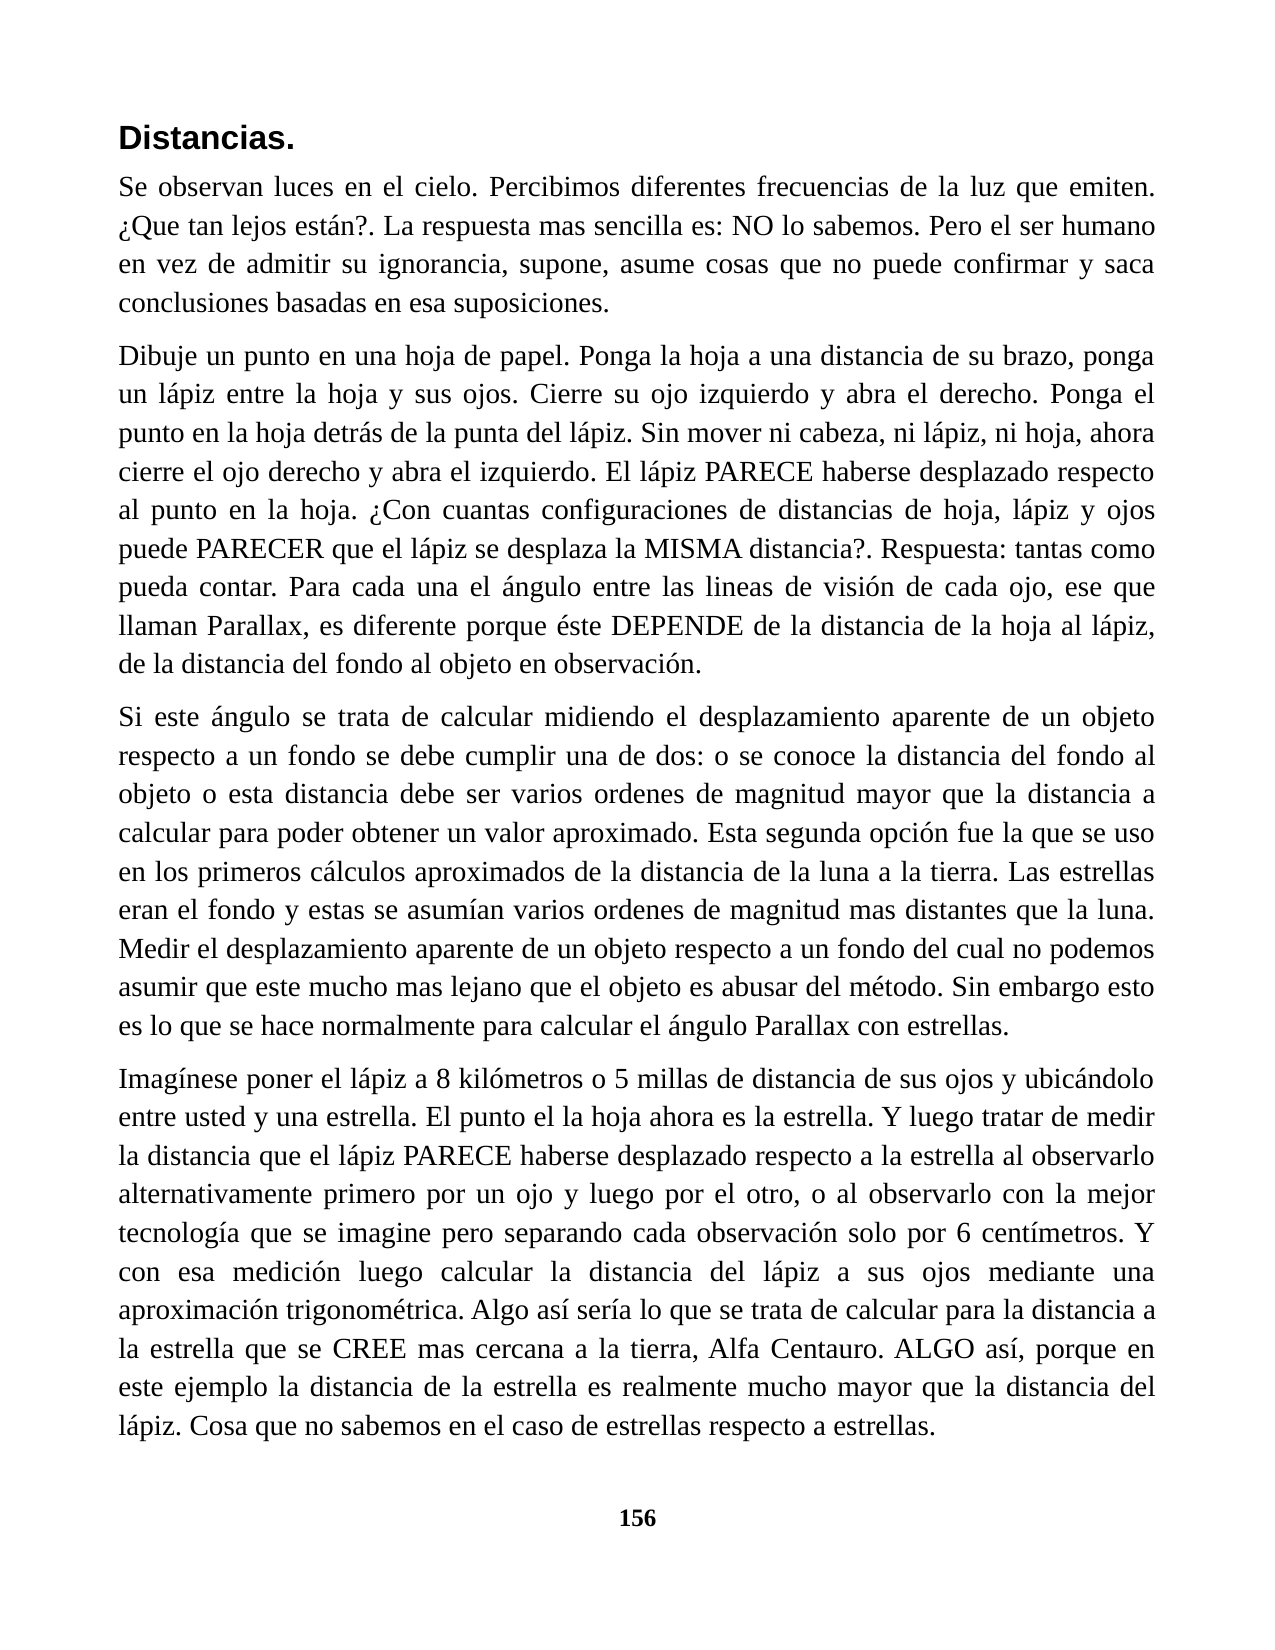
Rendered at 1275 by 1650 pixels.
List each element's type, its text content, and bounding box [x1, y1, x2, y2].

text Si este ángulo se trata de calcular midiendo el desplazamiento aparente de un objeto respecto a un fondo se debe cumplir una de dos: o se conoce la distancia del fondo al objeto o esta distancia debe ser varios ordenes de magnitud mayor que la distancia a calcular para poder obtener un valor aproximado. Esta segunda opción fue la que se uso en los primeros cálculos aproximados de la distancia de la luna a la tierra. Las estrellas eran el fondo y estas se asumían varios ordenes de magnitud mas distantes que la luna. Medir el desplazamiento aparente de un objeto respecto a un fondo del cual no podemos asumir que este mucho mas lejano que el objeto es abusar del método. Sin embargo esto es lo que se hace normalmente para calcular el ángulo Parallax con estrellas. [118, 699, 1157, 1041]
subtitle Distancias. [118, 118, 1157, 157]
text Se observan luces en el cielo. Percibimos diferentes frecuencias de la luz que emiten. ¿Que tan lejos están?. La respuesta mas sencilla es: NO lo sabemos. Pero el ser humano en vez de admitir su ignorancia, supone, asume cosas que no puede confirmar y saca conclusiones basadas en esa suposiciones. [118, 169, 1157, 318]
text Dibuje un punto en una hoja de papel. Ponga la hoja a una distancia de su brazo, ponga un lápiz entre la hoja y sus ojos. Cierre su ojo izquierdo y abra el derecho. Ponga el punto en la hoja detrás de la punta del lápiz. Sin mover ni cabeza, ni lápiz, ni hoja, ahora cierre el ojo derecho y abra el izquierdo. El lápiz PARECE haberse desplazado respecto al punto en la hoja. ¿Con cuantas configuraciones de distancias de hoja, lápiz y ojos puede PARECER que el lápiz se desplaza la MISMA distancia?. Respuesta: tantas como pueda contar. Para cada una el ángulo entre las lineas de visión de cada ojo, ese que llaman Parallax, es diferente porque éste DEPENDE de la distancia de la hoja al lápiz, de la distancia del fondo al objeto en observación. [118, 338, 1157, 680]
text Imagínese poner el lápiz a 8 kilómetros o 5 millas de distancia de sus ojos y ubicándolo entre usted y una estrella. El punto el la hoja ahora es la estrella. Y luego tratar de medir la distancia que el lápiz PARECE haberse desplazado respecto a la estrella al observarlo alternativamente primero por un ojo y luego por el otro, o al observarlo con la mejor tecnología que se imagine pero separando cada observación solo por 6 centímetros. Y con esa medición luego calcular la distancia del lápiz a sus ojos mediante una aproximación trigonométrica. Algo así sería lo que se trata de calcular para la distancia a la estrella que se CREE mas cercana a la tierra, Alfa Centauro. ALGO así, porque en este ejemplo la distancia de la estrella es realmente mucho mayor que la distancia del lápiz. Cosa que no sabemos en el caso de estrellas respecto a estrellas. [118, 1061, 1157, 1441]
